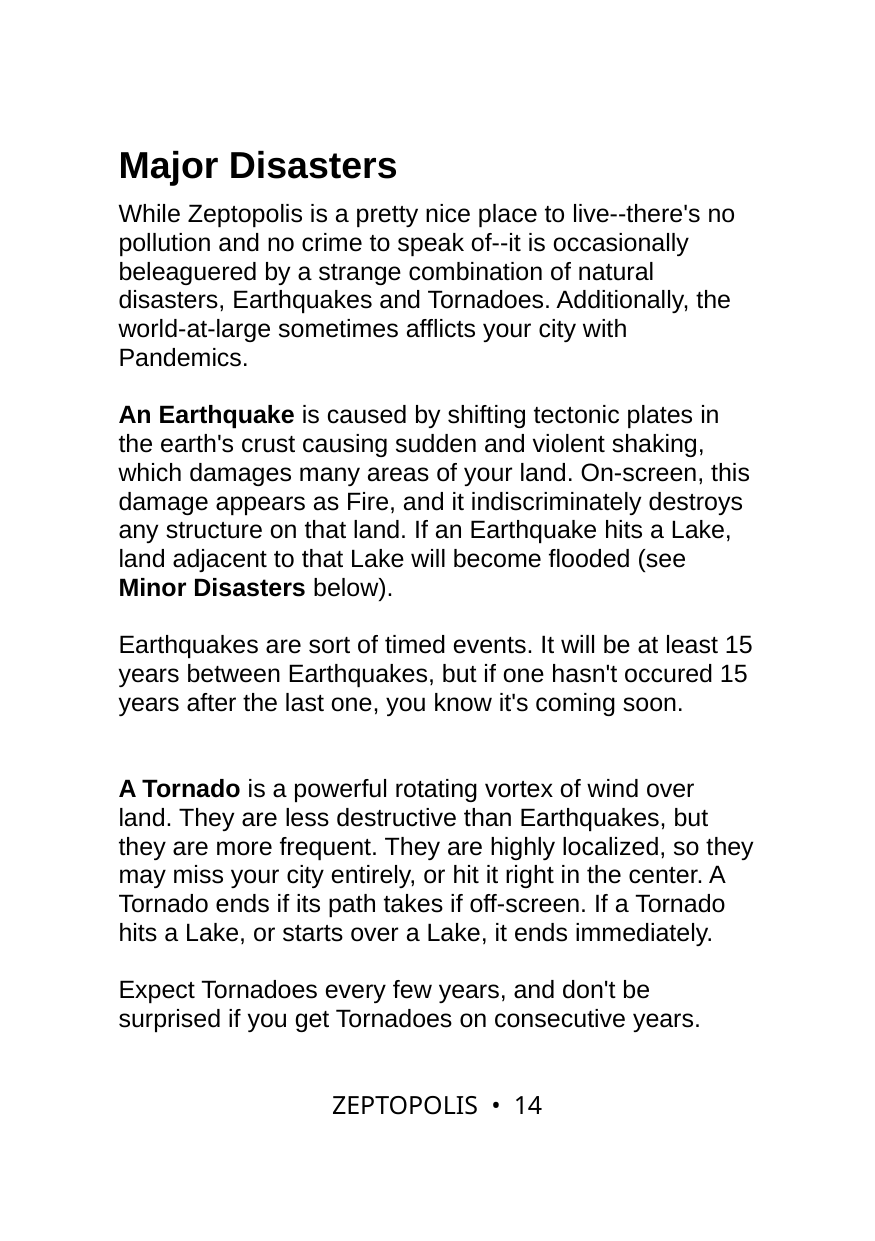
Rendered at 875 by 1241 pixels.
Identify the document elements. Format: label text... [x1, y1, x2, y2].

text A Tornado is a powerful rotating vortex of wind over land. They are less destructive than Earthquakes, but they are more frequent. They are highly localized, so they may miss your city entirely, or hit it right in the center. A Tornado ends if its path takes if off-screen. If a Tornado hits a Lake, or starts over a Lake, it ends immediately. [118, 774, 756, 946]
text An Earthquake is caused by shifting tectonic plates in the earth's crust causing sudden and violent shaking, which damages many areas of your land. On-screen, this damage appears as Fire, and it indiscriminately destroys any structure on that land. If an Earthquake hits a Lake, land adjacent to that Lake will become flooded (see Minor Disasters below). [118, 400, 756, 601]
subtitle Major Disasters [118, 143, 756, 186]
text Earthquakes are sort of timed events. It will be at least 15 years between Earthquakes, but if one hasn't occured 15 years after the last one, you know it's coming soon. [118, 630, 756, 716]
text While Zeptopolis is a pretty nice place to live--there's no pollution and no crime to speak of--it is occasionally beleaguered by a strange combination of natural disasters, Earthquakes and Tornadoes. Additionally, the world-at-large sometimes afflicts your city with Pandemics. [118, 199, 756, 371]
text Expect Tornadoes every few years, and don't be surprised if you get Tornadoes on consecutive years. [118, 975, 756, 1033]
